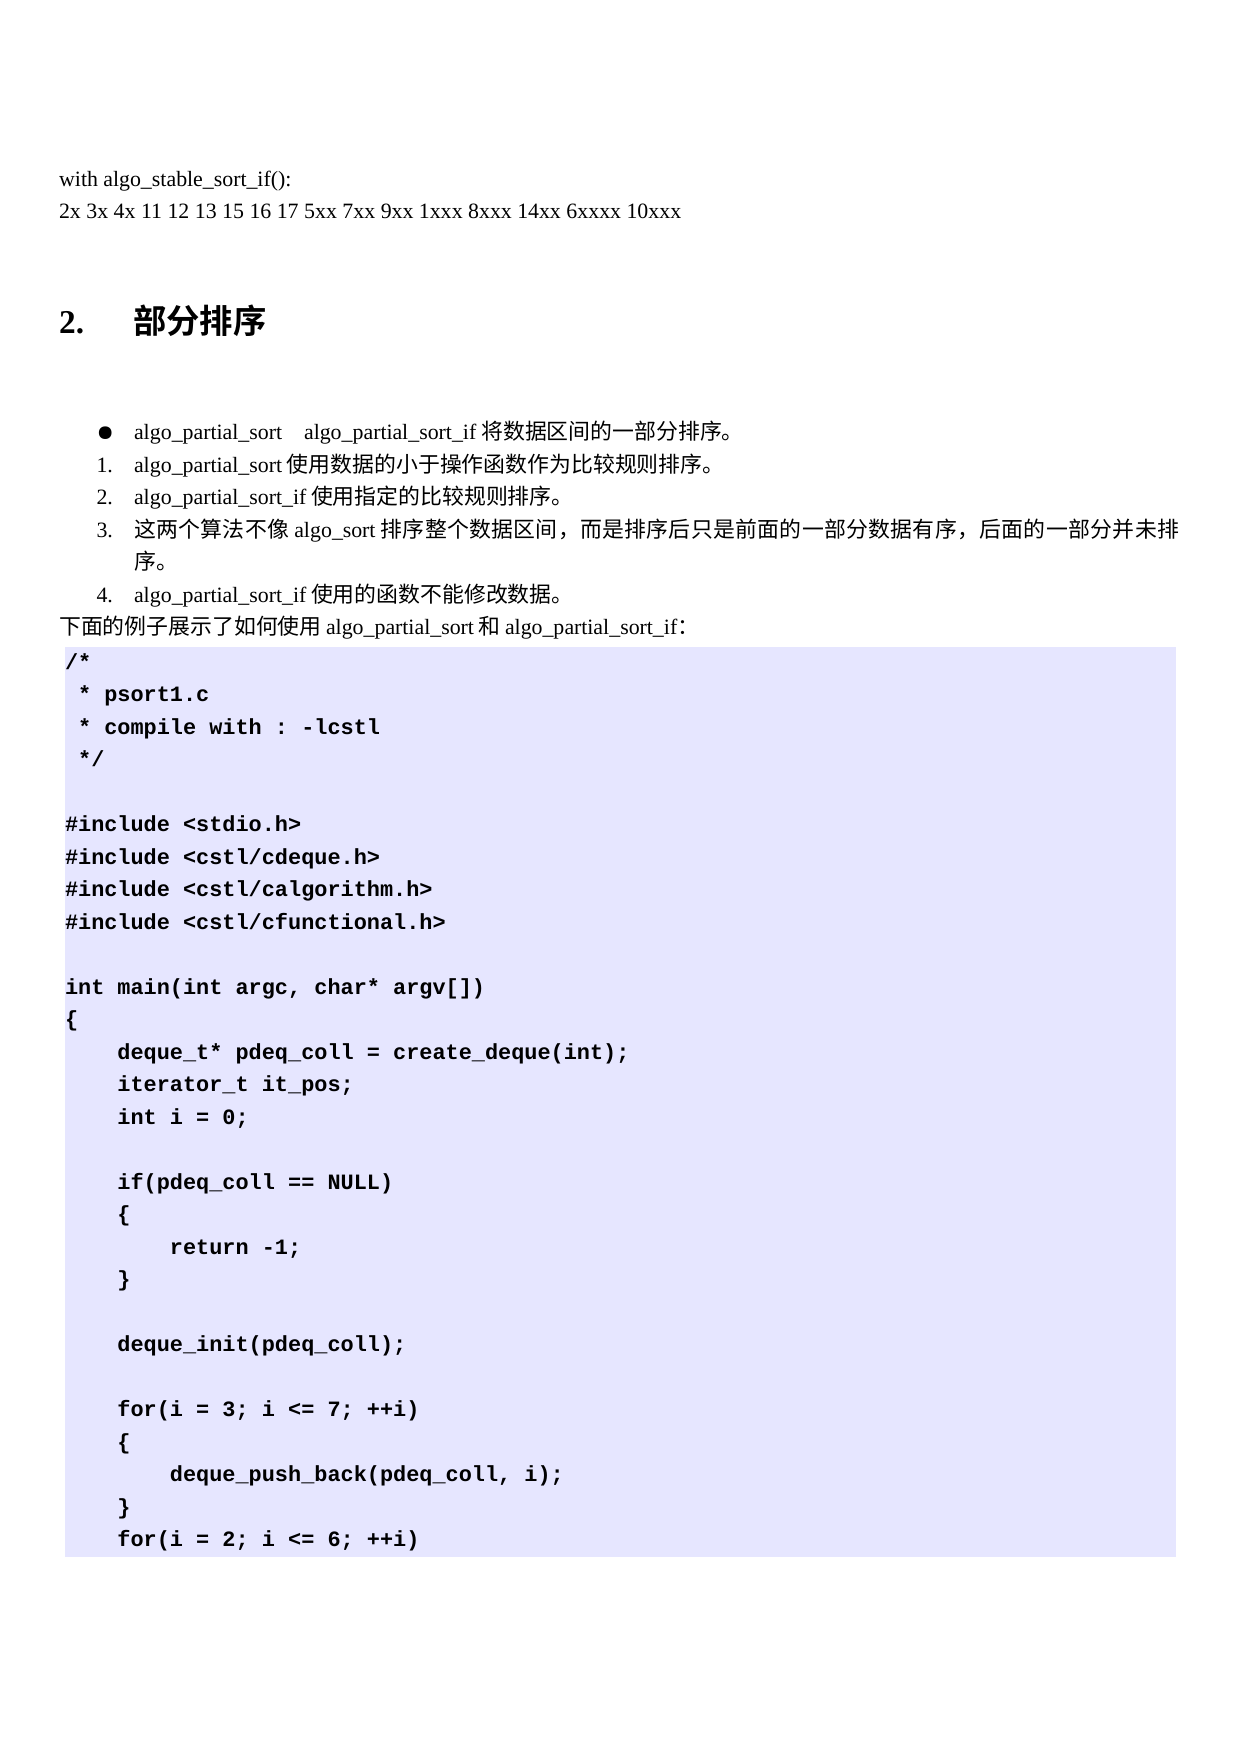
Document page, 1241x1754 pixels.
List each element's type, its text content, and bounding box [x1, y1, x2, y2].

list algo_partial_sort_if使用指定的比较规则排序。 [96, 479, 1181, 511]
subtitle 部分排序 [59, 286, 1181, 351]
text 2x 3x 4x 11 12 13 15 16 17 5xx 7xx 9xx 1xxx 8xxx 14xx 6xxxx 10xxx [59, 194, 1181, 227]
text with algo_stable_sort_if(): [59, 162, 1181, 194]
table_header /* * psort1.c * compile with : -lcstl */ #include <stdio.h> #include <cstl/cdeque.h> #include <cstl/calgorithm.h> #include <cstl/cfunctional.h> int main(int argc, char* argv[]) { deque_t* pdeq_coll = create_deque(int); iterator_t it_pos; int i = 0; if(pdeq_coll == NULL) { return -1; } deque_init(pdeq_coll); for(i = 3; i <= 7; ++i) { deque_push_back(pdeq_coll, i); } for(i = 2; i <= 6; ++i) [60, 642, 1181, 1563]
list algo_partial_sort使用数据的小于操作函数作为比较规则排序。 [96, 446, 1181, 479]
text 下面的例子展示了如何使用algo_partial_sort和algo_partial_sort_if： [59, 609, 1181, 641]
list 这两个算法不像algo_sort排序整个数据区间，而是排序后只是前面的一部分数据有序，后面的一部分并未排序。 [96, 511, 1181, 576]
list algo_partial_sort_if使用的函数不能修改数据。 [96, 576, 1181, 609]
list algo_partial_sort algo_partial_sort_if将数据区间的一部分排序。 [96, 414, 1181, 446]
